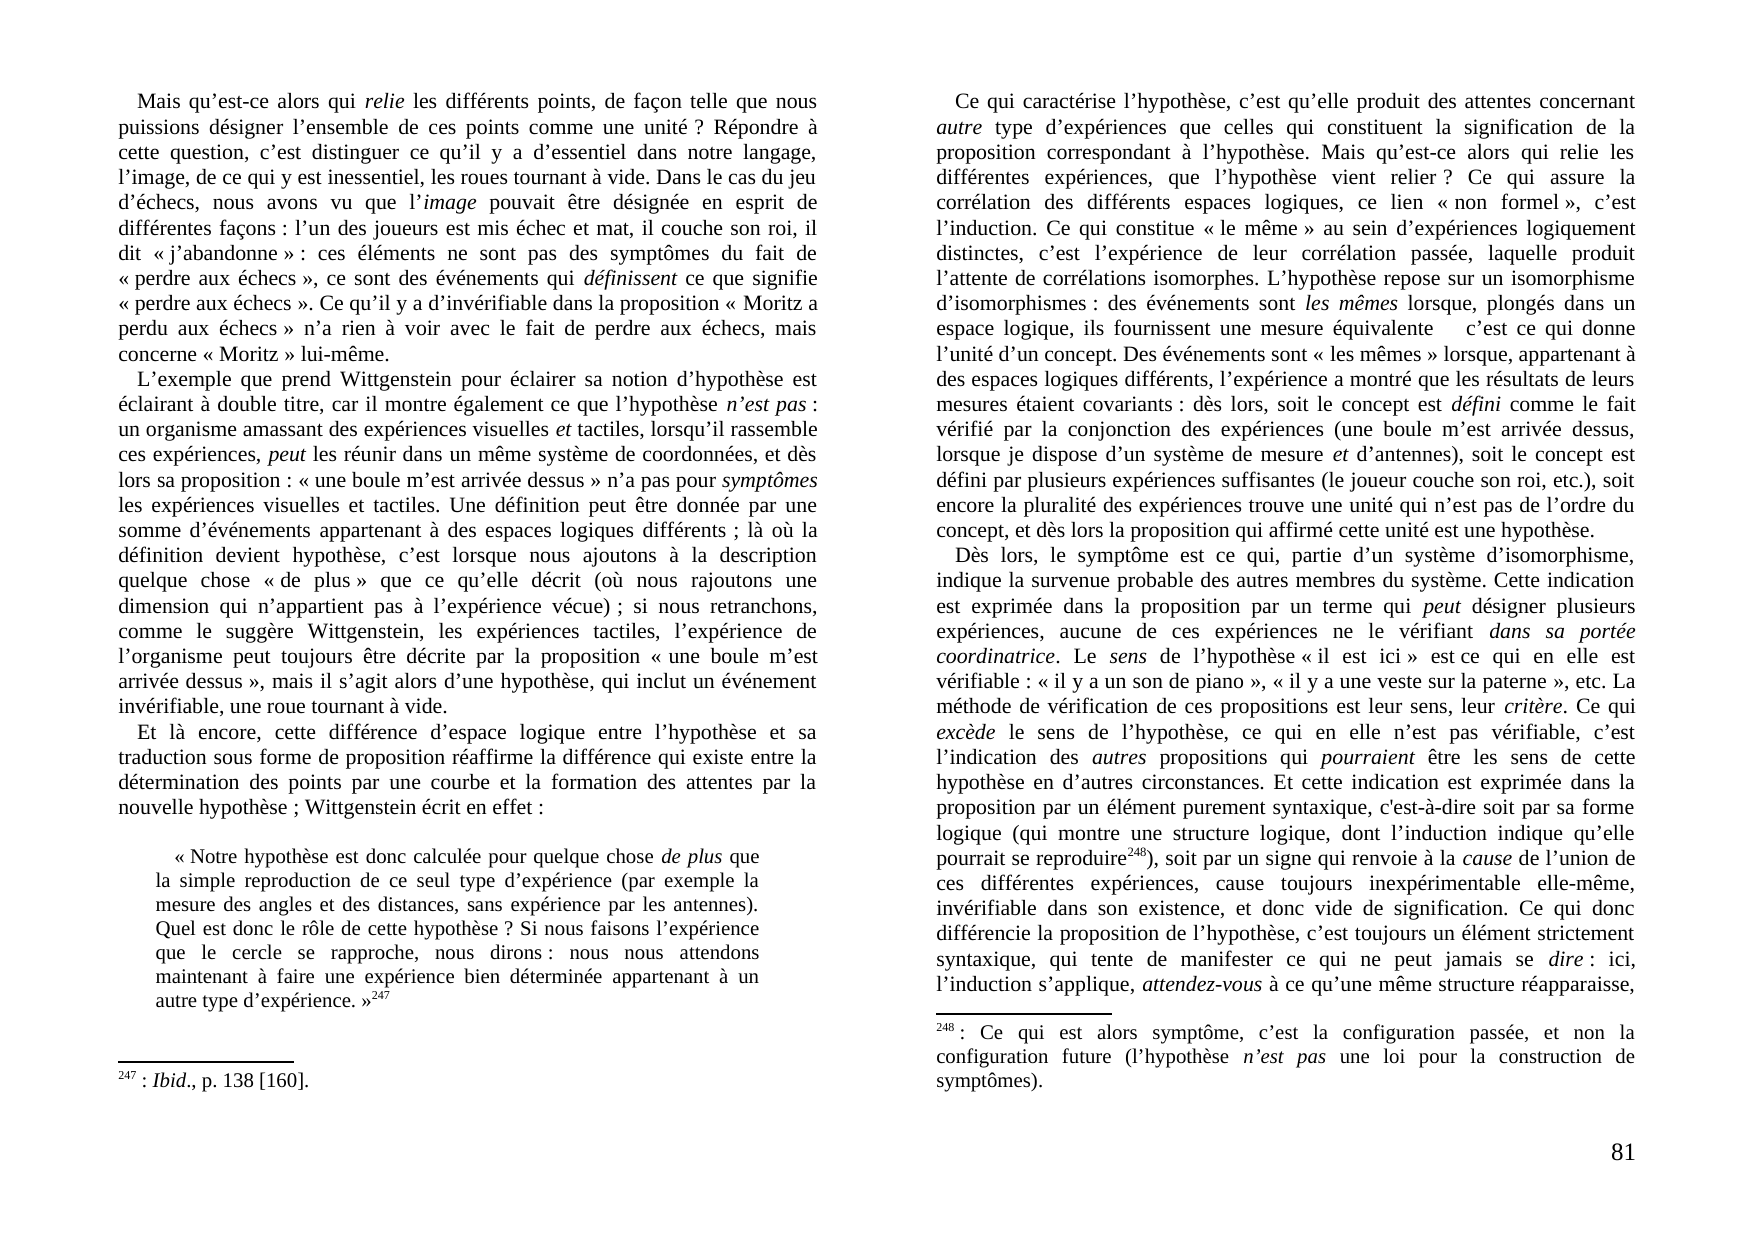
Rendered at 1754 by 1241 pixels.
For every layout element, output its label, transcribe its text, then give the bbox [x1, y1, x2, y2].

text « Notre hypothèse est donc calculée pour quelque chose de plus que la simple reproduction de ce seul type d’expérience (par exemple la mesure des angles et des distances, sans expérience par les antennes). Quel est donc le rôle de cette hypothèse ? Si nous faisons l’expérience que le cercle se rapproche, nous dirons : nous nous attendons maintenant à faire une expérience bien déterminée appartenant à un autre type d’expérience. » [155, 844, 759, 1012]
text L’exemple que prend Wittgenstein pour éclairer sa notion d’hypothèse est éclairant à double titre, car il montre également ce que l’hypothèse n’est pas : un organisme amassant des expériences visuelles et tactiles, lorsqu’il rassemble ces expériences, peut les réunir dans un même système de coordonnées, et dès lors sa proposition : « une boule m’est arrivée dessus » n’a pas pour symptômes les expériences visuelles et tactiles. Une définition peut être donnée par une somme d’événements appartenant à des espaces logiques différents ; là où la définition devient hypothèse, c’est lorsque nous ajoutons à la description quelque chose « de plus » que ce qu’elle décrit (où nous rajoutons une dimension qui n’appartient pas à l’expérience vécue) ; si nous retranchons, comme le suggère Wittgenstein, les expériences tactiles, l’expérience de l’organisme peut toujours être décrite par la proposition « une boule m’est arrivée dessus », mais il s’agit alors d’une hypothèse, qui inclut un événement invérifiable, une roue tournant à vide. [118, 366, 818, 719]
text Dès lors, le symptôme est ce qui, partie d’un système d’isomorphisme, indique la survenue probable des autres membres du système. Cette indication est exprimée dans la proposition par un terme qui peut désigner plusieurs expériences, aucune de ces expériences ne le vérifiant dans sa portée coordinatrice. Le sens de l’hypothèse « il est ici » est ce qui en elle est vérifiable : « il y a un son de piano », « il y a une veste sur la paterne », etc. La méthode de vérification de ces propositions est leur sens, leur critère. Ce qui excède le sens de l’hypothèse, ce qui en elle n’est pas vérifiable, c’est l’indication des autres propositions qui pourraient être les sens de cette hypothèse en d’autres circonstances. Et cette indication est exprimée dans la proposition par un élément purement syntaxique, c'est-à-dire soit par sa forme logique (qui montre une structure logique, dont l’induction indique qu’elle pourrait se reproduire), soit par un signe qui renvoie à la cause de l’union de ces différentes expériences, cause toujours inexpérimentable elle-même, invérifiable dans son existence, et donc vide de signification. Ce qui donc différencie la proposition de l’hypothèse, c’est toujours un élément strictement syntaxique, qui tente de manifester ce qui ne peut jamais se dire : ici, l’induction s’applique, attendez-vous à ce qu’une même structure réapparaisse, [936, 542, 1636, 996]
text Et là encore, cette différence d’espace logique entre l’hypothèse et sa traduction sous forme de proposition réaffirme la différence qui existe entre la détermination des points par une courbe et la formation des attentes par la nouvelle hypothèse ; Wittgenstein écrit en effet : [118, 719, 818, 819]
text Ce qui caractérise l’hypothèse, c’est qu’elle produit des attentes concernant autre type d’expériences que celles qui constituent la signification de la proposition correspondant à l’hypothèse. Mais qu’est-ce alors qui relie les différentes expériences, que l’hypothèse vient relier ? Ce qui assure la corrélation des différents espaces logiques, ce lien « non formel », c’est l’induction. Ce qui constitue « le même » au sein d’expériences logiquement distinctes, c’est l’expérience de leur corrélation passée, laquelle produit l’attente de corrélations isomorphes. L’hypothèse repose sur un isomorphisme d’isomorphismes : des événements sont les mêmes lorsque, plongés dans un espace logique, ils fournissent une mesure équivalente  c’est ce qui donne l’unité d’un concept. Des événements sont « les mêmes » lorsque, appartenant à des espaces logiques différents, l’expérience a montré que les résultats de leurs mesures étaient covariants : dès lors, soit le concept est défini comme le fait vérifié par la conjonction des expériences (une boule m’est arrivée dessus, lorsque je dispose d’un système de mesure et d’antennes), soit le concept est défini par plusieurs expériences suffisantes (le joueur couche son roi, etc.), soit encore la pluralité des expériences trouve une unité qui n’est pas de l’ordre du concept, et dès lors la proposition qui affirmé cette unité est une hypothèse. [936, 88, 1636, 542]
text : Ibid., p. 138 [160]. [118, 1068, 818, 1092]
text Mais qu’est-ce alors qui relie les différents points, de façon telle que nous puissions désigner l’ensemble de ces points comme une unité ? Répondre à cette question, c’est distinguer ce qu’il y a d’essentiel dans notre langage, l’image, de ce qui y est inessentiel, les roues tournant à vide. Dans le cas du jeu d’échecs, nous avons vu que l’image pouvait être désignée en esprit de différentes façons : l’un des joueurs est mis échec et mat, il couche son roi, il dit « j’abandonne » : ces éléments ne sont pas des symptômes du fait de « perdre aux échecs », ce sont des événements qui définissent ce que signifie « perdre aux échecs ». Ce qu’il y a d’invérifiable dans la proposition « Moritz a perdu aux échecs » n’a rien à voir avec le fait de perdre aux échecs, mais concerne « Moritz » lui-même. [118, 88, 818, 366]
text : Ce qui est alors symptôme, c’est la configuration passée, et non la configuration future (l’hypothèse n’est pas une loi pour la construction de symptômes). [936, 1020, 1636, 1092]
